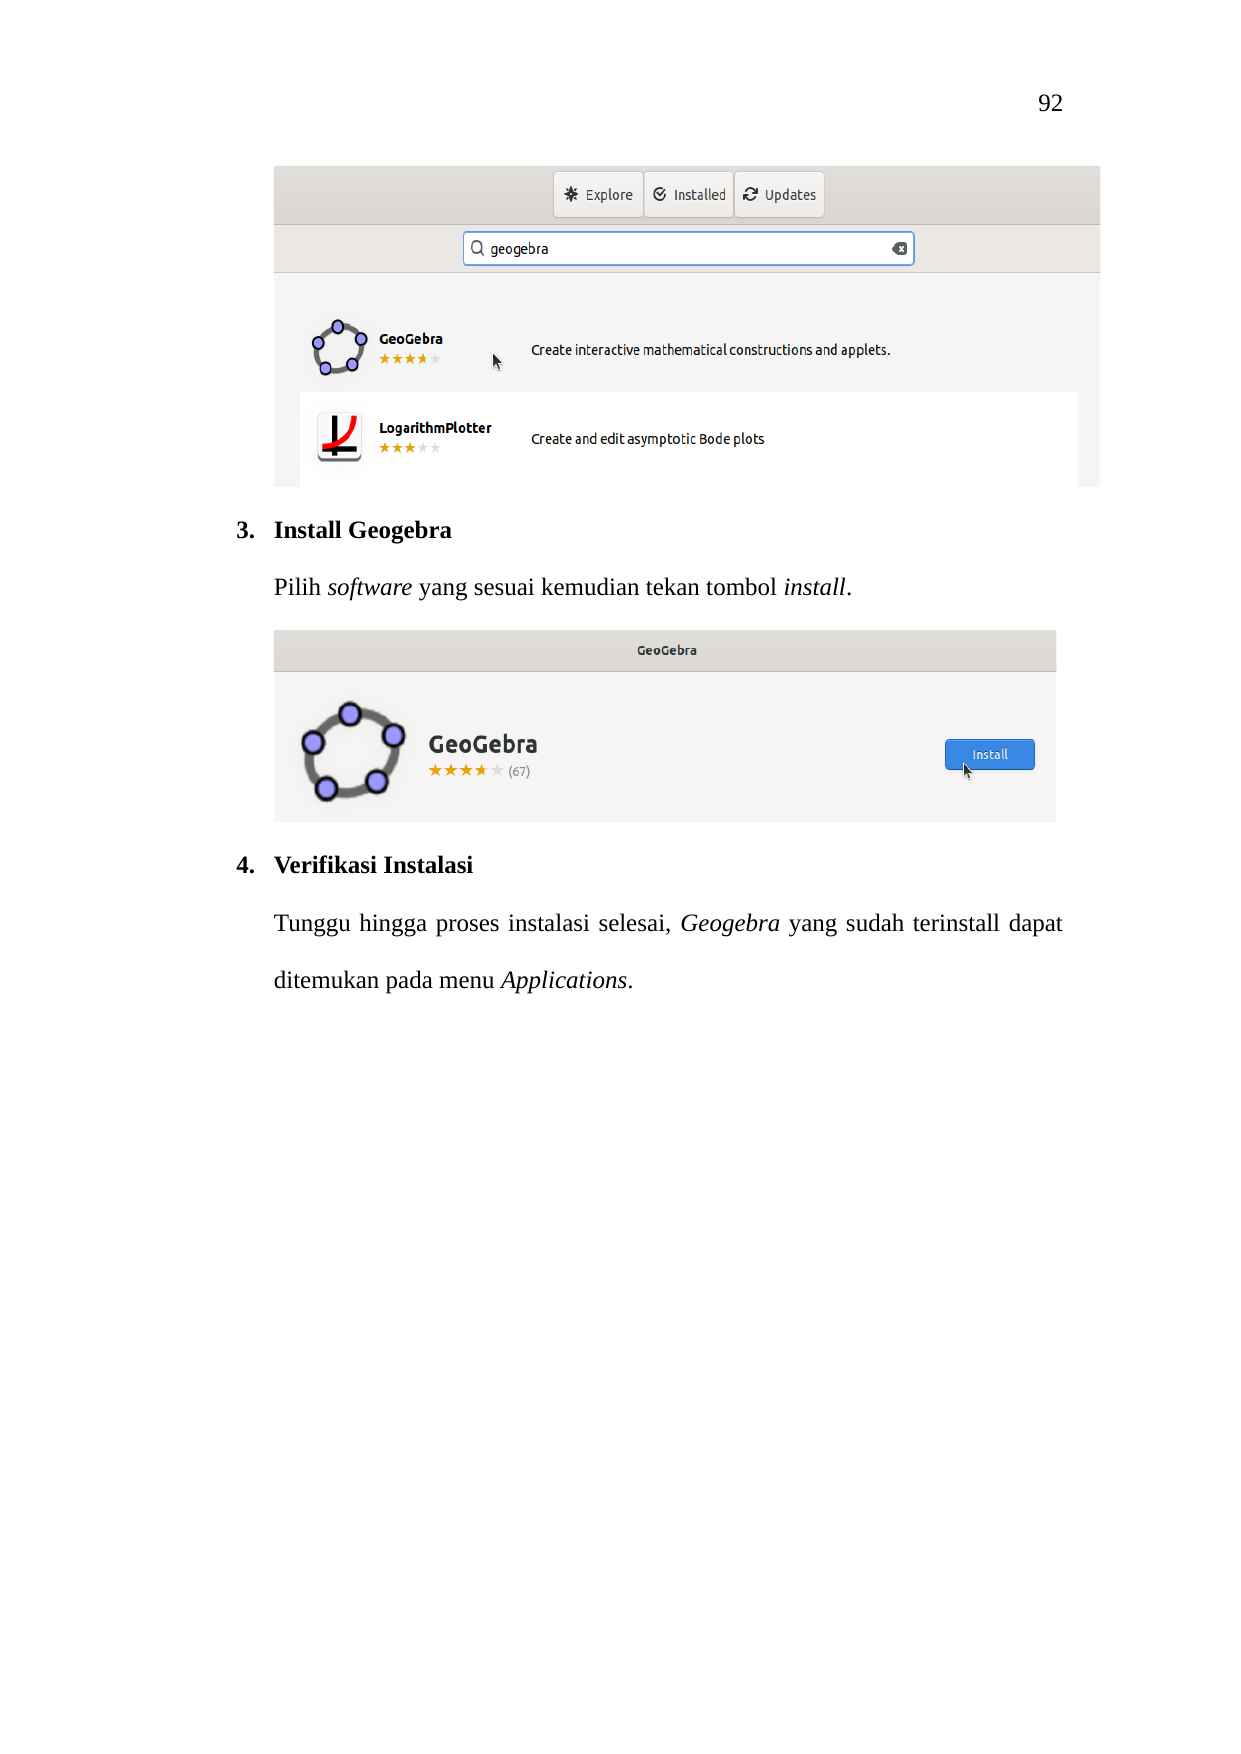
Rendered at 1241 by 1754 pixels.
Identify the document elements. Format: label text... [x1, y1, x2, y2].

list Install Geogebra [236, 515, 1063, 544]
list Verifikasi Instalasi [236, 850, 1063, 879]
list Tunggu hingga proses instalasi selesai, Geogebra yang sudah terinstall dapat ditemukan pada menu Applications. [236, 908, 1063, 994]
picture [273, 630, 1057, 822]
picture [273, 165, 1101, 487]
list Pilih software yang sesuai kemudian tekan tombol install. [236, 572, 1063, 601]
